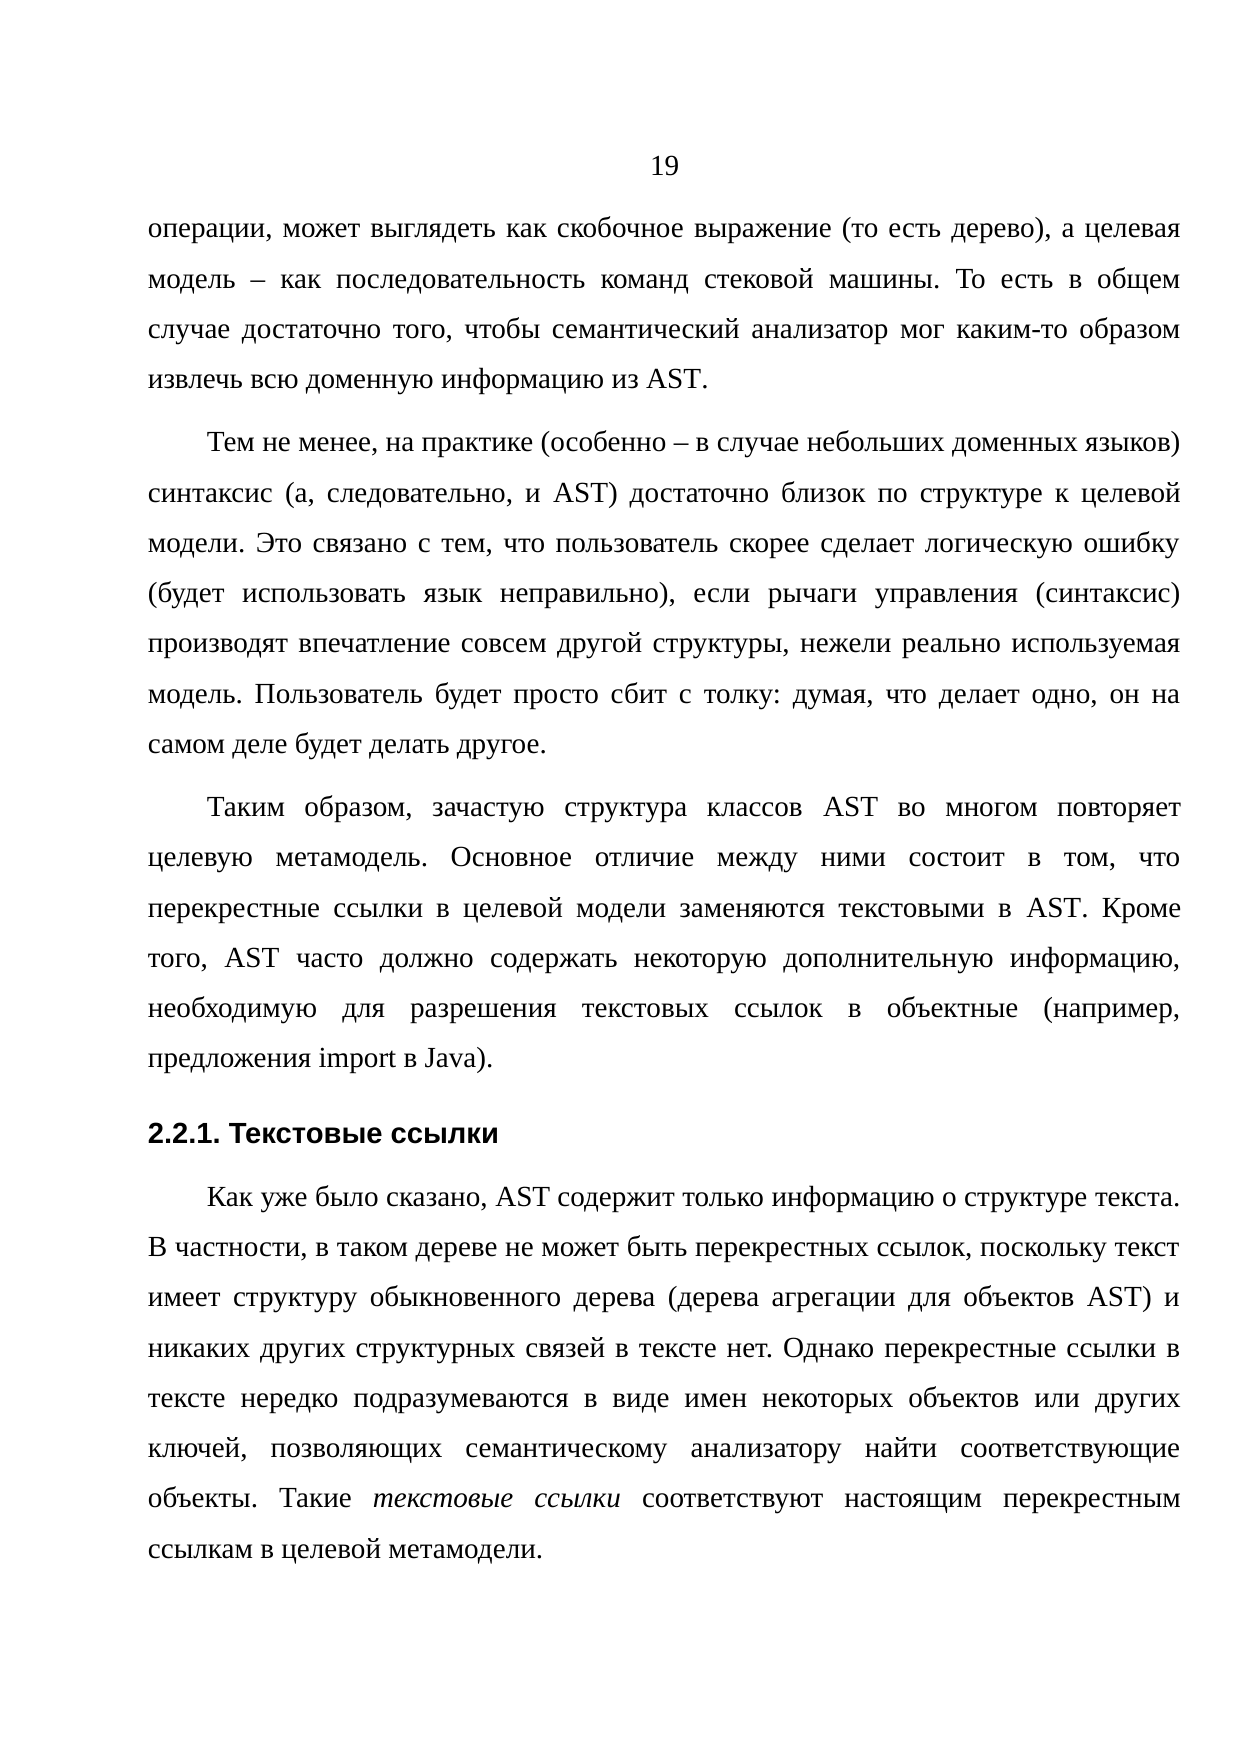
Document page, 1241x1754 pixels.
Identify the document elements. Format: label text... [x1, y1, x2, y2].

text Как уже было сказано, AST содержит только информацию о структуре текста. В частности, в таком дереве не может быть перекрестных ссылок, поскольку текст имеет структуру обыкновенного дерева (дерева агрегации для объектов AST) и никаких других структурных связей в тексте нет. Однако перекрестные ссылки в тексте нередко подразумеваются в виде имен некоторых объектов или других ключей, позволяющих семантическому анализатору найти соответствующие объекты. Такие текстовые ссылки соответствуют настоящим перекрестным ссылкам в целевой метамодели. [148, 1179, 1181, 1564]
text Тем не менее, на практике (особенно – в случае небольших доменных языков) синтаксис (а, следовательно, и AST) достаточно близок по структуре к целевой модели. Это связано с тем, что пользователь скорее сделает логическую ошибку (будет использовать язык неправильно), если рычаги управления (синтаксис) производят впечатление совсем другой структуры, нежели реально используемая модель. Пользователь будет просто сбит с толку: думая, что делает одно, он на самом деле будет делать другое. [148, 424, 1181, 760]
subtitle Текстовые ссылки [148, 1116, 1181, 1149]
text операции, может выглядеть как скобочное выражение (то есть дерево), а целевая модель – как последовательность команд стековой машины. То есть в общем случае достаточно того, чтобы семантический анализатор мог каким-то образом извлечь всю доменную информацию из AST. [148, 211, 1181, 395]
text Таким образом, зачастую структура классов AST во многом повторяет целевую метамодель. Основное отличие между ними состоит в том, что перекрестные ссылки в целевой модели заменяются текстовыми в AST. Кроме того, AST часто должно содержать некоторую дополнительную информацию, необходимую для разрешения текстовых ссылок в объектные (например, предложения import в Java). [148, 789, 1181, 1074]
